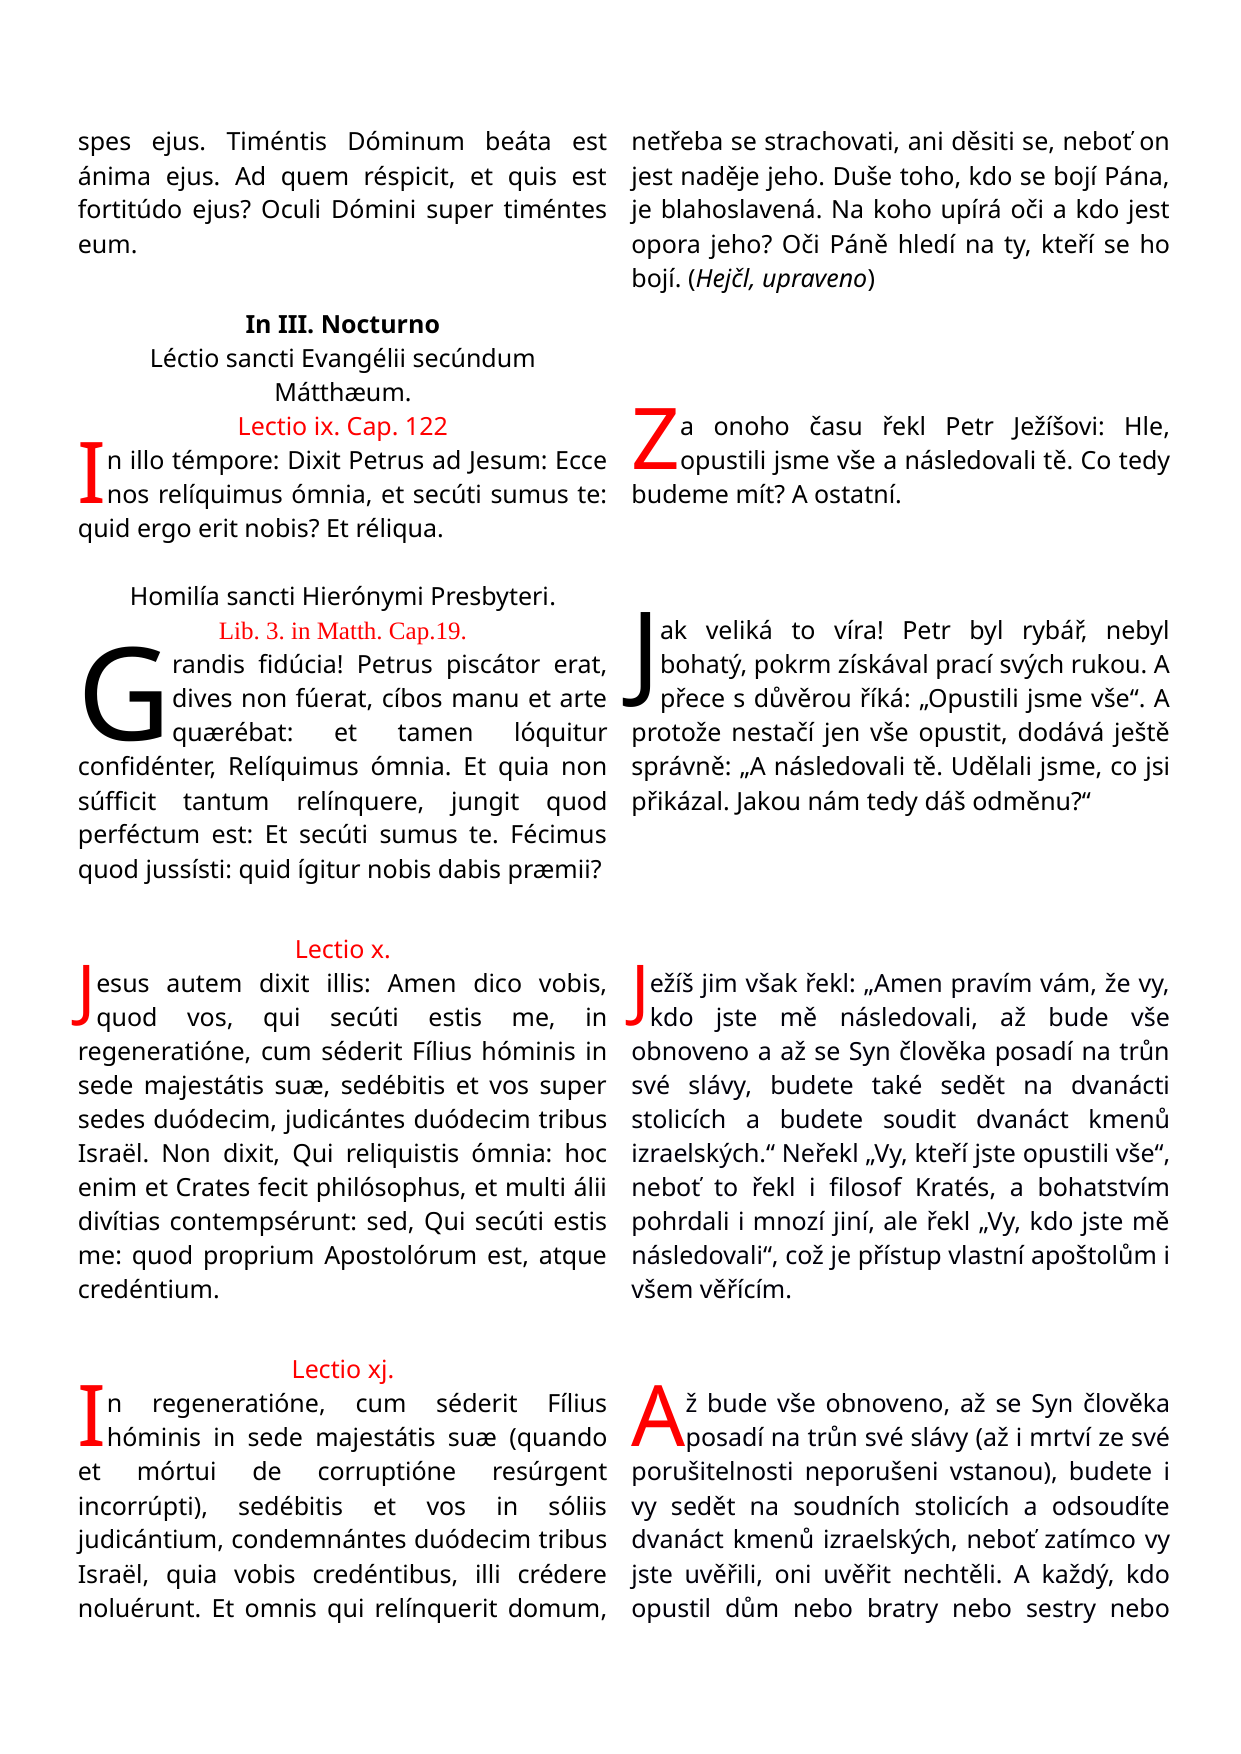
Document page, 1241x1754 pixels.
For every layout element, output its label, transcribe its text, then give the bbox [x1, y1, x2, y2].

table_cell Lectio x. Jesus autem dixit illis: Amen dico vobis, quod vos, qui secúti estis me, in regeneratióne, cum séderit Fílius hóminis in sede majestátis suæ, sedébitis et vos super sedes duódecim, judicántes duódecim tribus Israël. Non dixit, Qui reliquistis ómnia: hoc enim et Crates fecit philósophus, et multi álii divítias contempsérunt: sed, Qui secúti estis me: quod proprium Apostolórum est, atque credéntium. [66, 925, 619, 1346]
table_cell spes ejus. Timéntis Dóminum beáta est ánima ejus. Ad quem réspicit, et quis est fortitúdo ejus? Oculi Dómini super timéntes eum. [66, 118, 619, 300]
table_cell Lectio xj. In regeneratióne, cum séderit Fílius hóminis in sede majestátis suæ (quando et mórtui de corruptióne resúrgent incorrúpti), sedébitis et vos in sóliis judicántium, condemnántes duódecim tribus Israël, quia vobis credéntibus, illi crédere noluérunt. Et omnis qui relínquerit domum, [66, 1346, 619, 1630]
table_cell Až bude vše obnoveno, až se Syn člověka posadí na trůn své slávy (až i mrtví ze své porušitelnosti neporušeni vstanou), budete i vy sedět na soudních stolicích a odsoudíte dvanáct kmenů izraelských, neboť zatímco vy jste uvěřili, oni uvěřit nechtěli. A každý, kdo opustil dům nebo bratry nebo sestry nebo [619, 1346, 1182, 1630]
table_cell netřeba se strachovati, ani děsiti se, neboť on jest naděje jeho. Duše toho, kdo se bojí Pána, je blahoslavená. Na koho upírá oči a kdo jest opora jeho? Oči Páně hledí na ty, kteří se ho bojí. (Hejčl, upraveno) [619, 118, 1182, 300]
table_cell Za onoho času řekl Petr Ježíšovi: Hle, opustili jsme vše a následovali tě. Co tedy budeme mít? A ostatní. Jak veliká to víra! Petr byl rybář, nebyl bohatý, pokrm získával prací svých rukou. A přece s důvěrou říká: „Opustili jsme vše“. A protože nestačí jen vše opustit, dodává ještě správně: „A následovali tě. Udělali jsme, co jsi přikázal. Jakou nám tedy dáš odměnu?“ [619, 300, 1182, 925]
table_cell Ježíš jim však řekl: „Amen pravím vám, že vy, kdo jste mě následovali, až bude vše obnoveno a až se Syn člověka posadí na trůn své slávy, budete také sedět na dvanácti stolicích a budete soudit dvanáct kmenů izraelských.“ Neřekl „Vy, kteří jste opustili vše“, neboť to řekl i filosof Kratés, a bohatstvím pohrdali i mnozí jiní, ale řekl „Vy, kdo jste mě následovali“, což je přístup vlastní apoštolům i všem věřícím. [619, 925, 1182, 1346]
table_cell In III. Nocturno Léctio sancti Evangélii secúndum Mátthæum. Lectio ix. Cap. 122 In illo témpore: Dixit Petrus ad Jesum: Ecce nos relíquimus ómnia, et secúti sumus te: quid ergo erit nobis? Et réliqua. Homilía sancti Hierónymi Presbyteri. Lib. 3. in Matth. Cap.19. Grandis fidúcia! Petrus piscátor erat, dives non fúerat, cíbos manu et arte quærébat: et tamen lóquitur confidénter, Relíquimus ómnia. Et quia non súfficit tantum relínquere, jungit quod perféctum est: Et secúti sumus te. Fécimus quod jussísti: quid ígitur nobis dabis præmii? [66, 300, 619, 925]
